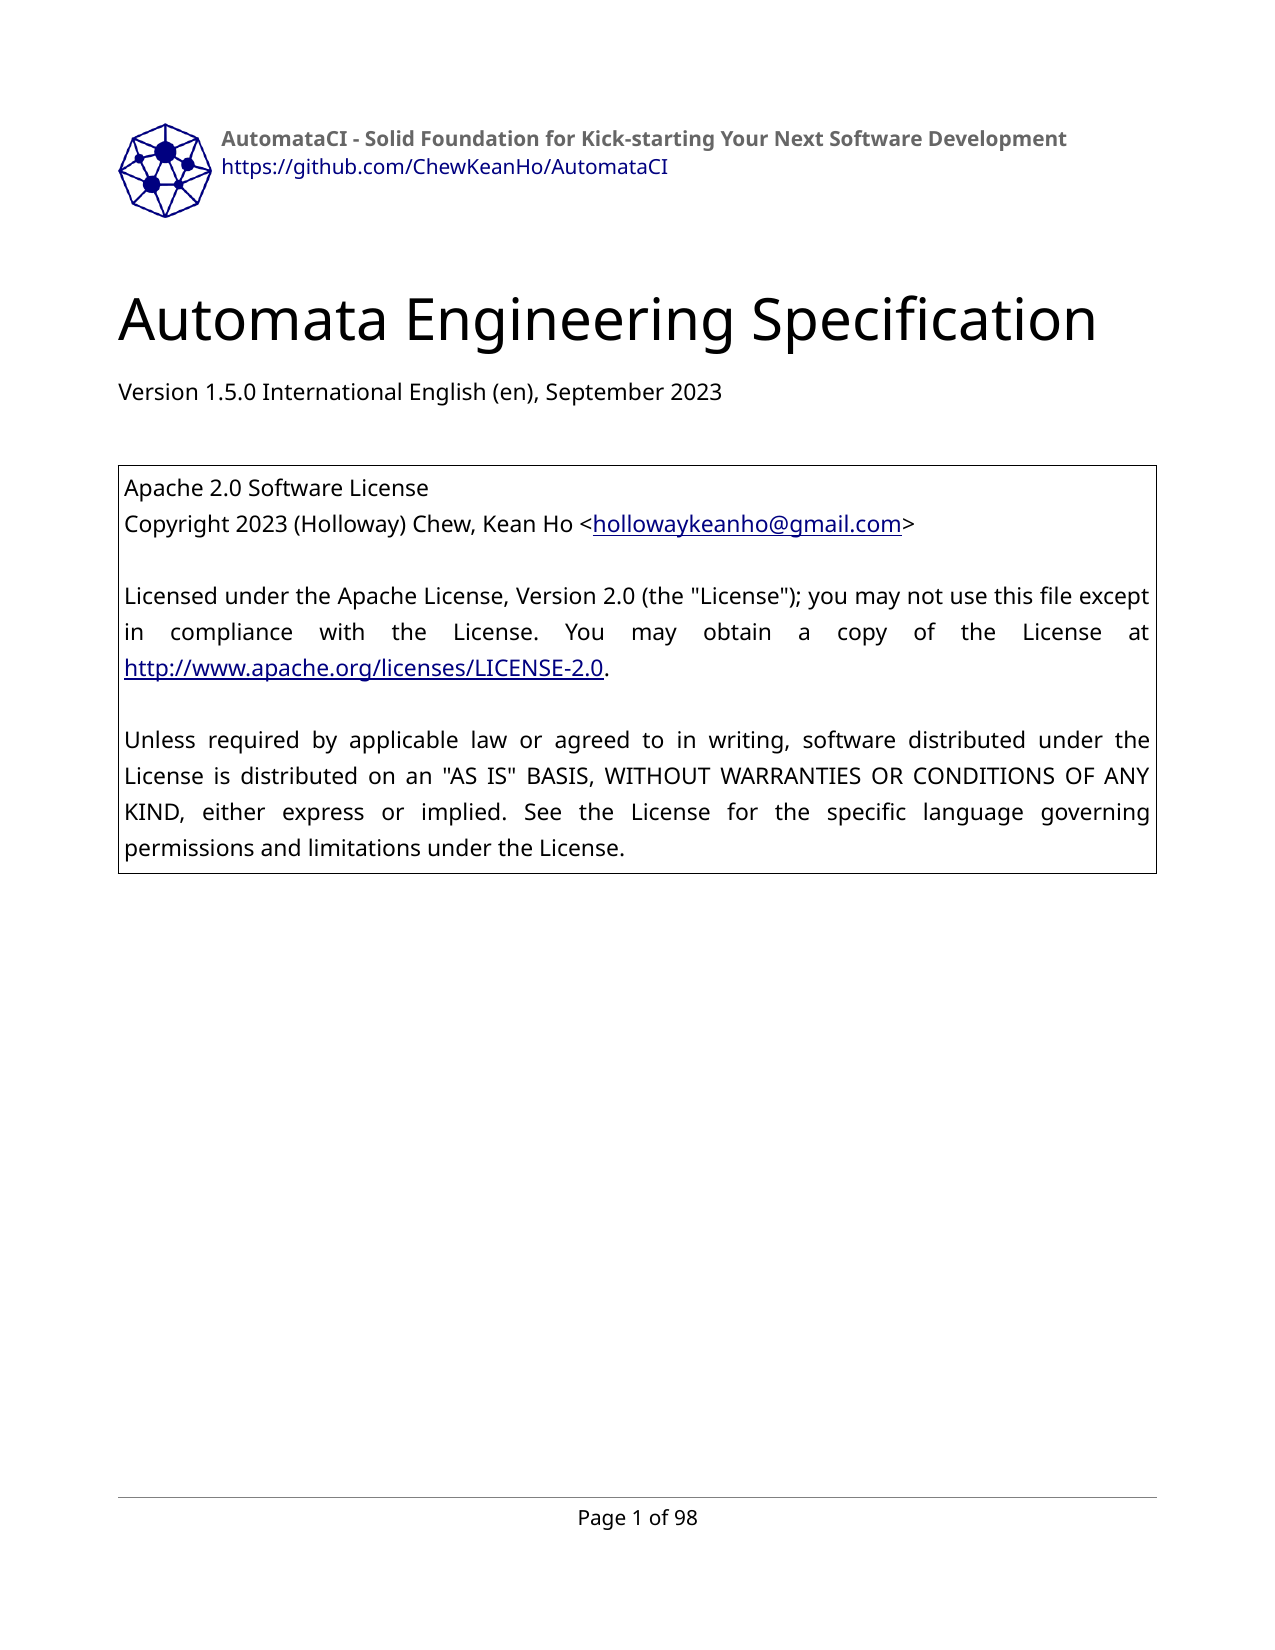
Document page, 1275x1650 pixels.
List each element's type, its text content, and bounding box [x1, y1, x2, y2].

table_header Apache 2.0 Software License Copyright 2023 (Holloway) Chew, Kean Ho <hollowaykeanho@gmail.com> Licensed under the Apache License, Version 2.0 (the "License"); you may not use this file except in compliance with the License. You may obtain a copy of the License at http://www.apache.org/licenses/LICENSE-2.0. Unless required by applicable law or agreed to in writing, software distributed under the License is distributed on an "AS IS" BASIS, WITHOUT WARRANTIES OR CONDITIONS OF ANY KIND, either express or implied. See the License for the specific language governing permissions and limitations under the License. [119, 466, 1156, 872]
title Automata Engineering Specification [118, 278, 1157, 357]
text Version 1.5.0 International English (en), September 2023 [118, 376, 1157, 407]
picture [118, 123, 212, 218]
